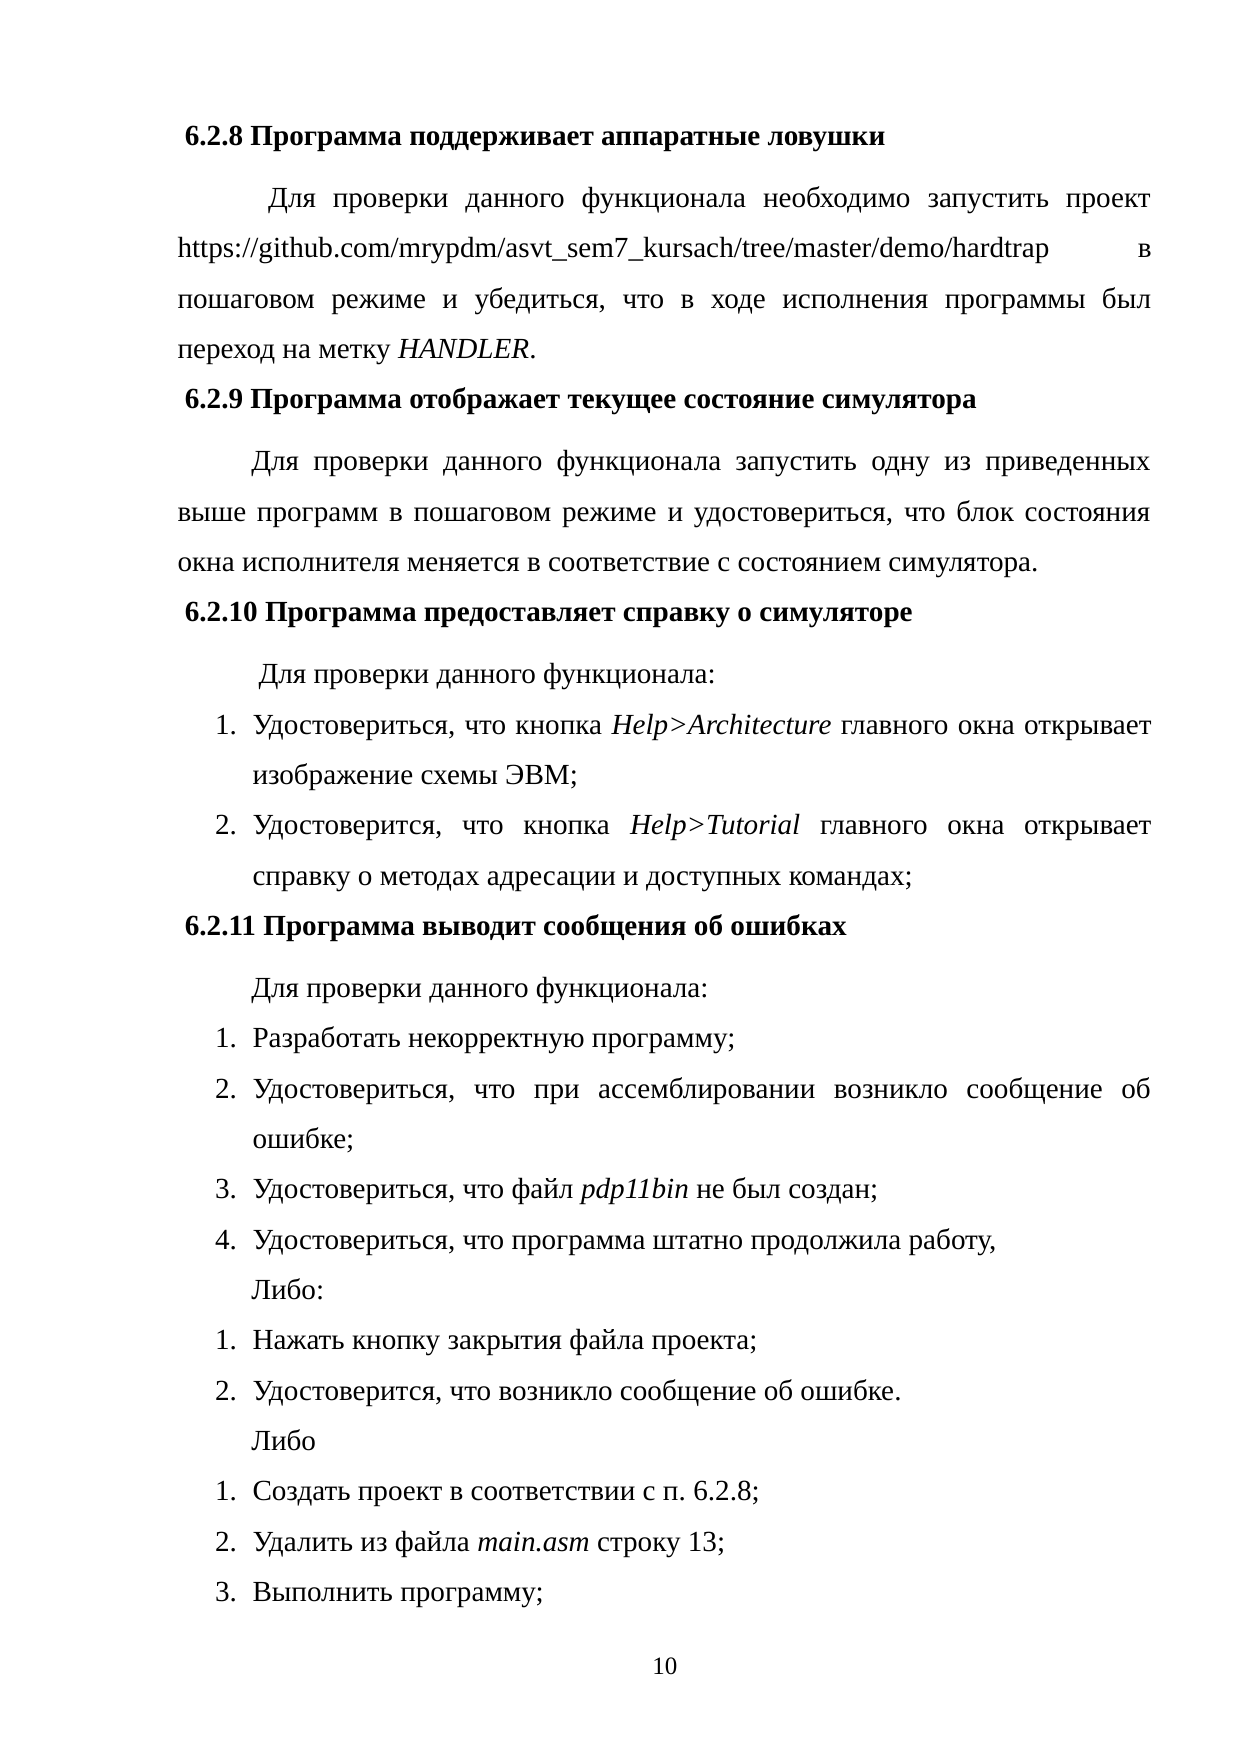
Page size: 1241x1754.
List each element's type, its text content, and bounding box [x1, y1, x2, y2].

text Либо [177, 1423, 1152, 1457]
subtitle Программа отображает текущее состояние симулятора [177, 381, 1152, 415]
list Удостоверится, что возникло сообщение об ошибке. [215, 1373, 1152, 1406]
list Разработать некорректную программу; [215, 1021, 1152, 1054]
text Для проверки данного функционала: [177, 970, 1152, 1004]
list Создать проект в соответствии с п. 6.2.8; [215, 1473, 1152, 1507]
list Удостовериться, что кнопка Help>Architecture главного окна открывает изображение схемы ЭВМ; [215, 707, 1152, 791]
list Удостовериться, что при ассемблировании возникло сообщение об ошибке; [215, 1071, 1152, 1155]
text Либо: [177, 1272, 1152, 1306]
list Удостоверится, что кнопка Help>Tutorial главного окна открывает справку о методах адресации и доступных командах; [215, 807, 1152, 891]
list Удостовериться, что файл pdp11bin не был создан; [215, 1171, 1152, 1205]
subtitle Программа поддерживает аппаратные ловушки [177, 118, 1152, 152]
subtitle Программа выводит сообщения об ошибках [177, 908, 1152, 942]
text Для проверки данного функционала: [177, 657, 1152, 690]
text Для проверки данного функционала необходимо запустить проект https://github.com/mrypdm/asvt_sem7_kursach/tree/master/demo/hardtrap в пошаговом режиме и убедиться, что в ходе исполнения программы был переход на метку HANDLER. [177, 180, 1152, 365]
text Для проверки данного функционала запустить одну из приведенных выше программ в пошаговом режиме и удостовериться, что блок состояния окна исполнителя меняется в соответствие с состоянием симулятора. [177, 443, 1152, 578]
list Удостовериться, что программа штатно продолжила работу, [215, 1222, 1152, 1255]
list Выполнить программу; [215, 1574, 1152, 1607]
list Удалить из файла main.asm строку 13; [215, 1524, 1152, 1557]
list Нажать кнопку закрытия файла проекта; [215, 1322, 1152, 1356]
subtitle Программа предоставляет справку о симуляторе [177, 594, 1152, 628]
